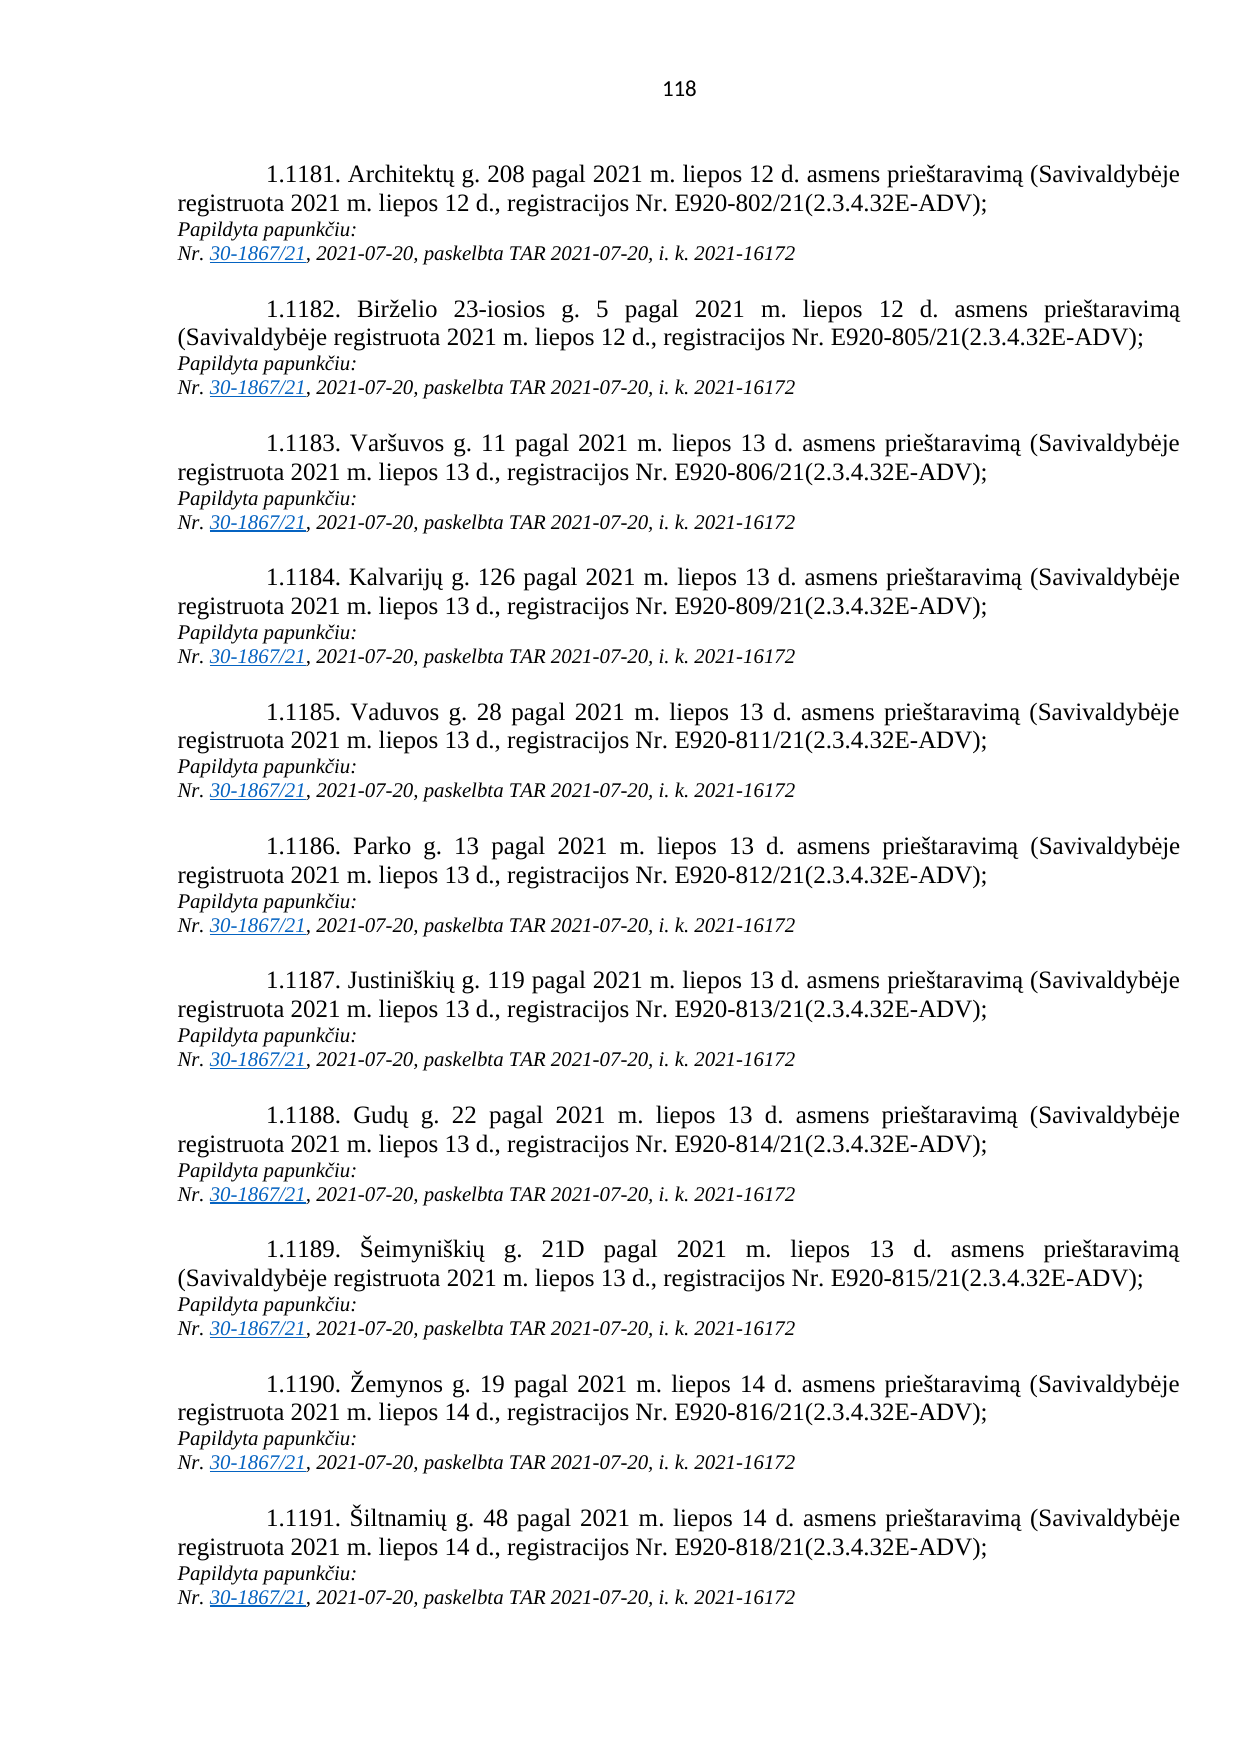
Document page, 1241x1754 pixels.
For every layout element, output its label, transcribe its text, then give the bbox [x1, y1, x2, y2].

text Papildyta papunkčiu: [177, 754, 1181, 778]
text Papildyta papunkčiu: [177, 1023, 1181, 1047]
text 1.1191. Šiltnamių g. 48 pagal 2021 m. liepos 14 d. asmens prieštaravimą (Savivaldybėje registruota 2021 m. liepos 14 d., registracijos Nr. E920-818/21(2.3.4.32E-ADV); [177, 1503, 1181, 1561]
text Nr. 30-1867/21, 2021-07-20, paskelbta TAR 2021-07-20, i. k. 2021-16172 [177, 1316, 1181, 1340]
text 1.1189. Šeimyniškių g. 21D pagal 2021 m. liepos 13 d. asmens prieštaravimą (Savivaldybėje registruota 2021 m. liepos 13 d., registracijos Nr. E920-815/21(2.3.4.32E-ADV); [177, 1234, 1181, 1292]
text Papildyta papunkčiu: [177, 1426, 1181, 1450]
text 1.1182. Birželio 23-iosios g. 5 pagal 2021 m. liepos 12 d. asmens prieštaravimą (Savivaldybėje registruota 2021 m. liepos 12 d., registracijos Nr. E920-805/21(2.3.4.32E-ADV); [177, 294, 1181, 351]
text 1.1184. Kalvarijų g. 126 pagal 2021 m. liepos 13 d. asmens prieštaravimą (Savivaldybėje registruota 2021 m. liepos 13 d., registracijos Nr. E920-809/21(2.3.4.32E-ADV); [177, 562, 1181, 620]
text Nr. 30-1867/21, 2021-07-20, paskelbta TAR 2021-07-20, i. k. 2021-16172 [177, 644, 1181, 668]
text Nr. 30-1867/21, 2021-07-20, paskelbta TAR 2021-07-20, i. k. 2021-16172 [177, 1585, 1181, 1609]
text 1.1186. Parko g. 13 pagal 2021 m. liepos 13 d. asmens prieštaravimą (Savivaldybėje registruota 2021 m. liepos 13 d., registracijos Nr. E920-812/21(2.3.4.32E-ADV); [177, 831, 1181, 889]
text 1.1181. Architektų g. 208 pagal 2021 m. liepos 12 d. asmens prieštaravimą (Savivaldybėje registruota 2021 m. liepos 12 d., registracijos Nr. E920-802/21(2.3.4.32E-ADV); [177, 159, 1181, 217]
text 1.1185. Vaduvos g. 28 pagal 2021 m. liepos 13 d. asmens prieštaravimą (Savivaldybėje registruota 2021 m. liepos 13 d., registracijos Nr. E920-811/21(2.3.4.32E-ADV); [177, 697, 1181, 754]
text Papildyta papunkčiu: [177, 1157, 1181, 1182]
text Nr. 30-1867/21, 2021-07-20, paskelbta TAR 2021-07-20, i. k. 2021-16172 [177, 1450, 1181, 1474]
text Nr. 30-1867/21, 2021-07-20, paskelbta TAR 2021-07-20, i. k. 2021-16172 [177, 913, 1181, 937]
text 1.1190. Žemynos g. 19 pagal 2021 m. liepos 14 d. asmens prieštaravimą (Savivaldybėje registruota 2021 m. liepos 14 d., registracijos Nr. E920-816/21(2.3.4.32E-ADV); [177, 1369, 1181, 1426]
text Nr. 30-1867/21, 2021-07-20, paskelbta TAR 2021-07-20, i. k. 2021-16172 [177, 375, 1181, 399]
text Nr. 30-1867/21, 2021-07-20, paskelbta TAR 2021-07-20, i. k. 2021-16172 [177, 241, 1181, 265]
text 1.1183. Varšuvos g. 11 pagal 2021 m. liepos 13 d. asmens prieštaravimą (Savivaldybėje registruota 2021 m. liepos 13 d., registracijos Nr. E920-806/21(2.3.4.32E-ADV); [177, 428, 1181, 486]
text Nr. 30-1867/21, 2021-07-20, paskelbta TAR 2021-07-20, i. k. 2021-16172 [177, 778, 1181, 802]
text Nr. 30-1867/21, 2021-07-20, paskelbta TAR 2021-07-20, i. k. 2021-16172 [177, 1182, 1181, 1206]
text Nr. 30-1867/21, 2021-07-20, paskelbta TAR 2021-07-20, i. k. 2021-16172 [177, 1047, 1181, 1071]
text Papildyta papunkčiu: [177, 217, 1181, 241]
text Papildyta papunkčiu: [177, 486, 1181, 510]
text Papildyta papunkčiu: [177, 620, 1181, 644]
text 1.1187. Justiniškių g. 119 pagal 2021 m. liepos 13 d. asmens prieštaravimą (Savivaldybėje registruota 2021 m. liepos 13 d., registracijos Nr. E920-813/21(2.3.4.32E-ADV); [177, 966, 1181, 1023]
text Papildyta papunkčiu: [177, 1292, 1181, 1316]
text Nr. 30-1867/21, 2021-07-20, paskelbta TAR 2021-07-20, i. k. 2021-16172 [177, 510, 1181, 534]
text Papildyta papunkčiu: [177, 889, 1181, 913]
text Papildyta papunkčiu: [177, 351, 1181, 375]
text 1.1188. Gudų g. 22 pagal 2021 m. liepos 13 d. asmens prieštaravimą (Savivaldybėje registruota 2021 m. liepos 13 d., registracijos Nr. E920-814/21(2.3.4.32E-ADV); [177, 1100, 1181, 1157]
text Papildyta papunkčiu: [177, 1561, 1181, 1585]
